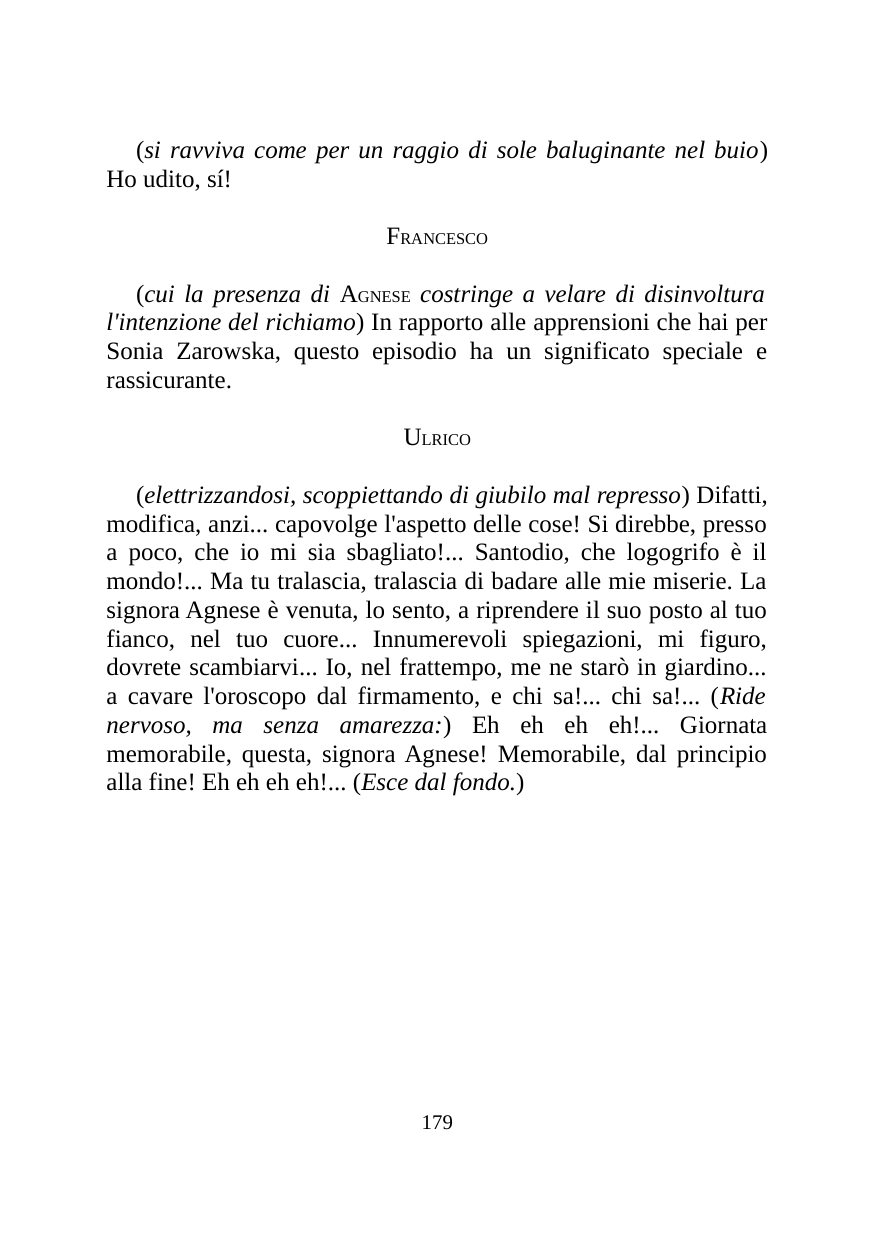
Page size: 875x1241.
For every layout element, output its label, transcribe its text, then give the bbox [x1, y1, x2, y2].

text (cui la presenza di Agnese costringe a velare di disinvoltura l'intenzione del richiamo) In rapporto alle apprensioni che hai per Sonia Zarowska, questo episodio ha un significato speciale e rassicurante. [106, 279, 768, 394]
text (si ravviva come per un raggio di sole baluginante nel buio) Ho udito, sí! [106, 135, 768, 192]
text Ulrico [106, 422, 768, 451]
text Francesco [106, 221, 768, 250]
text (elettrizzandosi, scoppiettando di giubilo mal represso) Difatti, modifica, anzi... capovolge l'aspetto delle cose! Si direbbe, presso a poco, che io mi sia sbagliato!... Santodio, che logogrifo è il mondo!... Ma tu tralascia, tralascia di badare alle mie miserie. La signora Agnese è venuta, lo sento, a riprendere il suo posto al tuo fianco, nel tuo cuore... Innumerevoli spiegazioni, mi figuro, dovrete scambiarvi... Io, nel frattempo, me ne starò in giardino... a cavare l'oroscopo dal firmamento, e chi sa!... chi sa!... (Ride nervoso, ma senza amarezza:) Eh eh eh eh!... Giornata memorabile, questa, signora Agnese! Memorabile, dal principio alla fine! Eh eh eh eh!... (Esce dal fondo.) [106, 480, 768, 796]
